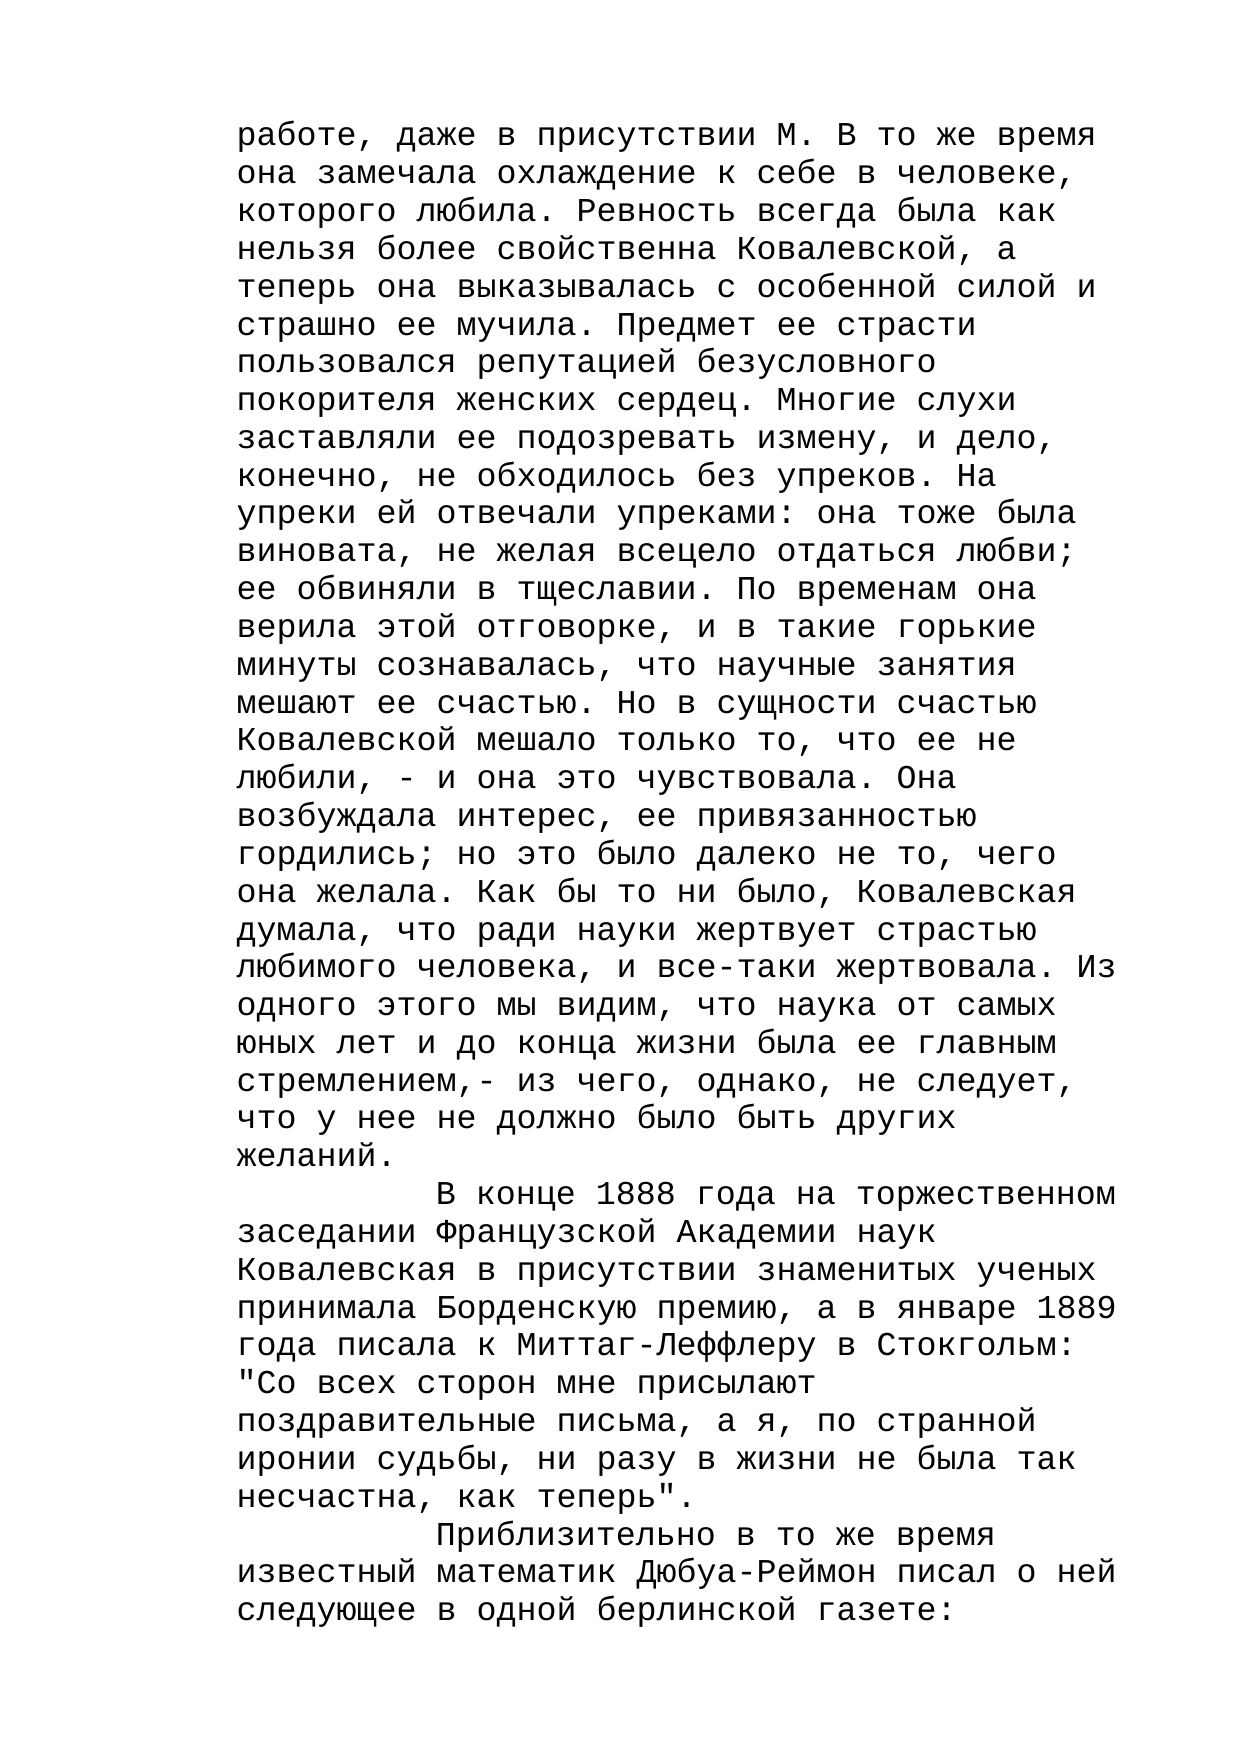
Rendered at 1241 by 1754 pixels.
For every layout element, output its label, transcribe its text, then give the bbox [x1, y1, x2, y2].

text работе, даже в присутствии М. В то же время она замечала охлаждение к себе в человеке, которого любила. Ревность всегда была как нельзя более свойственна Ковалевской, а теперь она выказывалась с особенной силой и страшно ее мучила. Предмет ее страсти пользовался репутацией безусловного покорителя женских сердец. Многие слухи заставляли ее подозревать измену, и дело, конечно, не обходилось без упреков. На упреки ей отвечали упреками: она тоже была виновата, не желая всецело отдаться любви; ее обвиняли в тщеславии. По временам она верила этой отговорке, и в такие горькие минуты сознавалась, что научные занятия мешают ее счастью. Но в сущности счастью Ковалевской мешало только то, что ее не любили, - и она это чувствовала. Она возбуждала интерес, ее привязанностью гордились; но это было далеко не то, чего она желала. Как бы то ни было, Ковалевская думала, что ради науки жертвует страстью любимого человека, и все-таки жертвовала. Из одного этого мы видим, что наука от самых юных лет и до конца жизни была ее главным стремлением,- из чего, однако, не следует, что у нее не должно было быть других желаний. [236, 118, 1122, 1177]
text Приблизительно в то же время известный математик Дюбуа-Реймон писал о ней следующее в одной берлинской газете: [236, 1517, 1122, 1631]
text В конце 1888 года на торжественном заседании Французской Академии наук Ковалевская в присутствии знаменитых ученых принимала Борденскую премию, а в январе 1889 года писала к Миттаг-Леффлеру в Стокгольм: "Со всех сторон мне присылают поздравительные письма, а я, по странной иронии судьбы, ни разу в жизни не была так несчастна, как теперь". [236, 1177, 1122, 1517]
